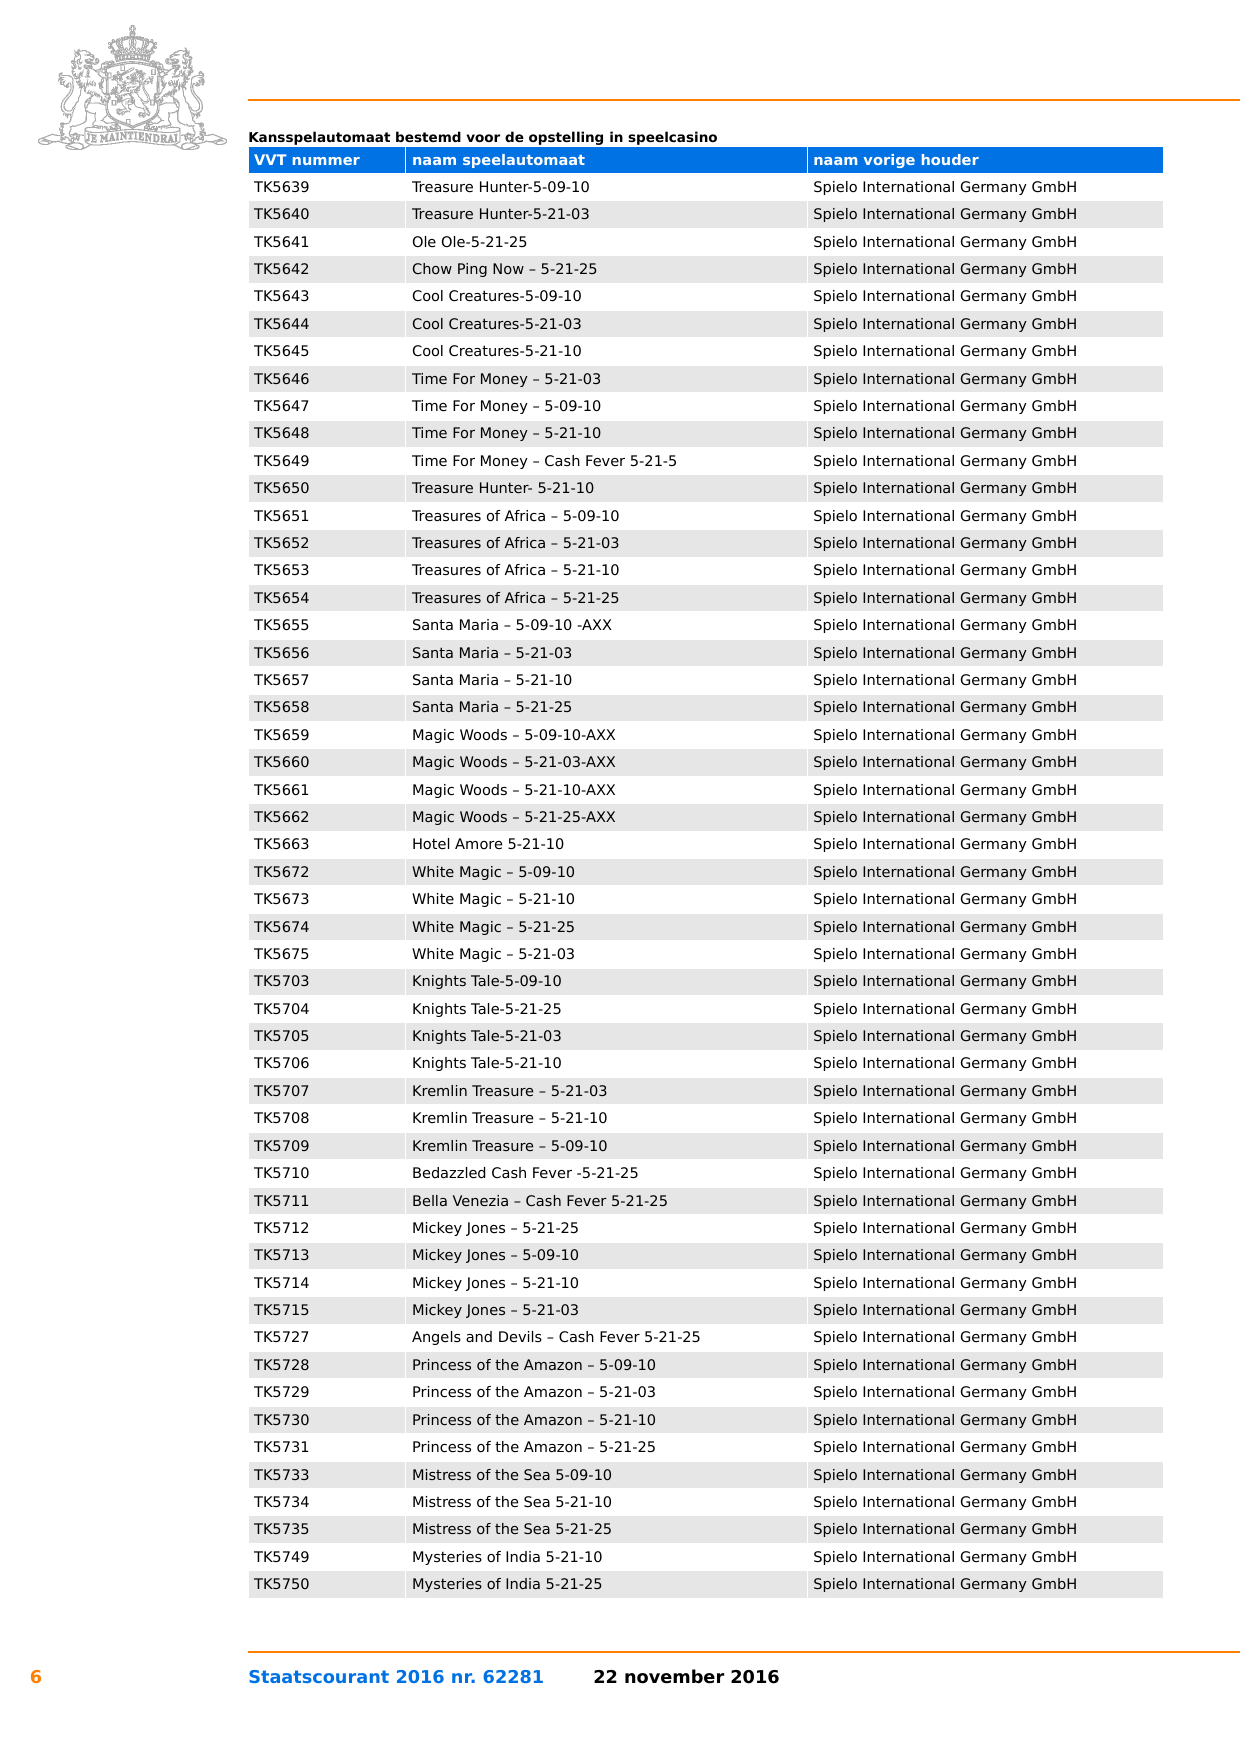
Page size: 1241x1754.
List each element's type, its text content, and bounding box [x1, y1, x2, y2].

table_cell Spielo International Germany GmbH [808, 969, 1163, 995]
table_cell naam vorige houder [808, 147, 1163, 173]
table_cell TK5650 [249, 475, 405, 502]
table_cell Spielo International Germany GmbH [808, 256, 1163, 283]
table_cell TK5703 [249, 969, 405, 995]
table_cell TK5642 [249, 256, 405, 283]
table_cell Spielo International Germany GmbH [808, 311, 1163, 337]
table_cell Bedazzled Cash Fever -5-21-25 [406, 1160, 807, 1187]
table_cell Mickey Jones – 5-21-10 [406, 1270, 807, 1296]
table_cell Knights Tale-5-21-25 [406, 996, 807, 1022]
table_cell TK5640 [249, 201, 405, 228]
table_cell Time For Money – 5-21-03 [406, 366, 807, 392]
table_cell Spielo International Germany GmbH [808, 421, 1163, 447]
table_cell Spielo International Germany GmbH [808, 886, 1163, 913]
table_cell TK5750 [249, 1571, 405, 1598]
table_cell TK5660 [249, 749, 405, 776]
table_cell Spielo International Germany GmbH [808, 1352, 1163, 1378]
table_cell TK5655 [249, 613, 405, 639]
table_cell Spielo International Germany GmbH [808, 1380, 1163, 1406]
table_cell Princess of the Amazon – 5-21-10 [406, 1407, 807, 1433]
table_cell Magic Woods – 5-21-03-AXX [406, 749, 807, 776]
table_cell TK5707 [249, 1078, 405, 1104]
table_cell Spielo International Germany GmbH [808, 832, 1163, 858]
table_cell Magic Woods – 5-09-10-AXX [406, 722, 807, 748]
table_cell Spielo International Germany GmbH [808, 1544, 1163, 1570]
table_cell Knights Tale-5-21-10 [406, 1051, 807, 1077]
table_cell TK5654 [249, 585, 405, 611]
table_cell Spielo International Germany GmbH [808, 640, 1163, 666]
table_cell VVT nummer [249, 147, 405, 173]
table_cell TK5712 [249, 1215, 405, 1241]
table_cell TK5643 [249, 284, 405, 310]
table_cell Spielo International Germany GmbH [808, 996, 1163, 1022]
table_cell TK5641 [249, 229, 405, 255]
table_cell Spielo International Germany GmbH [808, 695, 1163, 721]
table_cell Spielo International Germany GmbH [808, 1160, 1163, 1187]
table_cell Mysteries of India 5-21-25 [406, 1571, 807, 1598]
table_cell Spielo International Germany GmbH [808, 448, 1163, 474]
table_cell Magic Woods – 5-21-10-AXX [406, 777, 807, 803]
table_cell Spielo International Germany GmbH [808, 475, 1163, 502]
table_cell Spielo International Germany GmbH [808, 1270, 1163, 1296]
table_cell TK5735 [249, 1516, 405, 1543]
table_cell TK5713 [249, 1243, 405, 1269]
picture [38, 25, 227, 150]
table_cell Spielo International Germany GmbH [808, 1489, 1163, 1515]
table_cell TK5646 [249, 366, 405, 392]
table_cell Hotel Amore 5-21-10 [406, 832, 807, 858]
table_cell Mickey Jones – 5-09-10 [406, 1243, 807, 1269]
table_cell Spielo International Germany GmbH [808, 503, 1163, 529]
table_cell TK5704 [249, 996, 405, 1022]
table_cell Mistress of the Sea 5-21-10 [406, 1489, 807, 1515]
table_cell Spielo International Germany GmbH [808, 777, 1163, 803]
table_cell Ole Ole-5-21-25 [406, 229, 807, 255]
table_cell Mickey Jones – 5-21-25 [406, 1215, 807, 1241]
table_cell Mysteries of India 5-21-10 [406, 1544, 807, 1570]
table_cell Spielo International Germany GmbH [808, 339, 1163, 365]
table_cell TK5715 [249, 1297, 405, 1324]
table_cell TK5659 [249, 722, 405, 748]
table_cell Spielo International Germany GmbH [808, 229, 1163, 255]
table_cell Treasure Hunter- 5-21-10 [406, 475, 807, 502]
table_cell Treasure Hunter-5-21-03 [406, 201, 807, 228]
table_cell Princess of the Amazon – 5-09-10 [406, 1352, 807, 1378]
table_cell Spielo International Germany GmbH [808, 558, 1163, 584]
table_cell TK5731 [249, 1434, 405, 1461]
table_cell Cool Creatures-5-21-03 [406, 311, 807, 337]
table_header Kansspelautomaat bestemd voor de opstelling in speelcasino [248, 130, 1163, 146]
table_cell Knights Tale-5-09-10 [406, 969, 807, 995]
table_cell Treasures of Africa – 5-21-03 [406, 530, 807, 557]
table_cell Treasures of Africa – 5-21-10 [406, 558, 807, 584]
table_cell Santa Maria – 5-09-10 -AXX [406, 613, 807, 639]
table_cell White Magic – 5-21-25 [406, 914, 807, 940]
table_cell Spielo International Germany GmbH [808, 859, 1163, 885]
table_cell TK5711 [249, 1188, 405, 1214]
table_cell Knights Tale-5-21-03 [406, 1023, 807, 1050]
table_cell Magic Woods – 5-21-25-AXX [406, 804, 807, 831]
table_cell Spielo International Germany GmbH [808, 1133, 1163, 1159]
table_cell Spielo International Germany GmbH [808, 1462, 1163, 1488]
table_cell Time For Money – 5-21-10 [406, 421, 807, 447]
table_cell Spielo International Germany GmbH [808, 1434, 1163, 1461]
table_cell Chow Ping Now – 5-21-25 [406, 256, 807, 283]
table_cell TK5727 [249, 1325, 405, 1351]
table_cell Spielo International Germany GmbH [808, 174, 1163, 200]
table_cell Angels and Devils – Cash Fever 5-21-25 [406, 1325, 807, 1351]
table_cell TK5709 [249, 1133, 405, 1159]
table_cell Mickey Jones – 5-21-03 [406, 1297, 807, 1324]
table_cell Spielo International Germany GmbH [808, 366, 1163, 392]
table_cell TK5729 [249, 1380, 405, 1406]
table_cell TK5734 [249, 1489, 405, 1515]
table_cell TK5647 [249, 393, 405, 419]
table_cell TK5648 [249, 421, 405, 447]
table_cell Spielo International Germany GmbH [808, 722, 1163, 748]
table_cell TK5749 [249, 1544, 405, 1570]
table_cell TK5657 [249, 667, 405, 693]
table_cell Spielo International Germany GmbH [808, 1571, 1163, 1598]
table_cell Cool Creatures-5-09-10 [406, 284, 807, 310]
table_cell Bella Venezia – Cash Fever 5-21-25 [406, 1188, 807, 1214]
table_cell TK5733 [249, 1462, 405, 1488]
table_cell Spielo International Germany GmbH [808, 393, 1163, 419]
table_cell Spielo International Germany GmbH [808, 1051, 1163, 1077]
table_cell TK5649 [249, 448, 405, 474]
table_cell TK5673 [249, 886, 405, 913]
table_cell Santa Maria – 5-21-25 [406, 695, 807, 721]
table_cell Spielo International Germany GmbH [808, 1407, 1163, 1433]
table_cell Spielo International Germany GmbH [808, 1215, 1163, 1241]
table_cell Spielo International Germany GmbH [808, 914, 1163, 940]
table_cell TK5663 [249, 832, 405, 858]
table_cell Spielo International Germany GmbH [808, 284, 1163, 310]
table_cell Spielo International Germany GmbH [808, 749, 1163, 776]
table_cell Princess of the Amazon – 5-21-03 [406, 1380, 807, 1406]
table_cell Spielo International Germany GmbH [808, 1106, 1163, 1132]
table_cell Santa Maria – 5-21-03 [406, 640, 807, 666]
table_cell TK5645 [249, 339, 405, 365]
table_cell Spielo International Germany GmbH [808, 530, 1163, 557]
table_cell Time For Money – 5-09-10 [406, 393, 807, 419]
table_cell Kremlin Treasure – 5-21-10 [406, 1106, 807, 1132]
table_cell TK5652 [249, 530, 405, 557]
table_cell Time For Money – Cash Fever 5-21-5 [406, 448, 807, 474]
table_cell Spielo International Germany GmbH [808, 585, 1163, 611]
table_cell TK5675 [249, 941, 405, 967]
table_cell TK5644 [249, 311, 405, 337]
table_cell Spielo International Germany GmbH [808, 1078, 1163, 1104]
table_cell TK5653 [249, 558, 405, 584]
table_cell TK5706 [249, 1051, 405, 1077]
table_cell TK5714 [249, 1270, 405, 1296]
table_cell Spielo International Germany GmbH [808, 804, 1163, 831]
table_cell Kremlin Treasure – 5-09-10 [406, 1133, 807, 1159]
table_cell Mistress of the Sea 5-21-25 [406, 1516, 807, 1543]
table_cell TK5661 [249, 777, 405, 803]
table_cell Spielo International Germany GmbH [808, 1188, 1163, 1214]
table_cell Kremlin Treasure – 5-21-03 [406, 1078, 807, 1104]
table_cell Treasures of Africa – 5-09-10 [406, 503, 807, 529]
table_cell Spielo International Germany GmbH [808, 1325, 1163, 1351]
table_cell Spielo International Germany GmbH [808, 613, 1163, 639]
table_cell TK5710 [249, 1160, 405, 1187]
table_cell TK5672 [249, 859, 405, 885]
table_cell naam speelautomaat [406, 147, 807, 173]
table_cell Santa Maria – 5-21-10 [406, 667, 807, 693]
table_cell TK5730 [249, 1407, 405, 1433]
table_cell Spielo International Germany GmbH [808, 1023, 1163, 1050]
table_cell Treasure Hunter-5-09-10 [406, 174, 807, 200]
table_cell TK5728 [249, 1352, 405, 1378]
table_cell Spielo International Germany GmbH [808, 1297, 1163, 1324]
table_cell TK5662 [249, 804, 405, 831]
table_cell TK5639 [249, 174, 405, 200]
table_cell TK5658 [249, 695, 405, 721]
table_cell TK5651 [249, 503, 405, 529]
table_cell Spielo International Germany GmbH [808, 941, 1163, 967]
table_cell White Magic – 5-09-10 [406, 859, 807, 885]
table_cell TK5705 [249, 1023, 405, 1050]
table_cell Spielo International Germany GmbH [808, 201, 1163, 228]
table_cell Spielo International Germany GmbH [808, 1243, 1163, 1269]
table_cell White Magic – 5-21-03 [406, 941, 807, 967]
table_cell Treasures of Africa – 5-21-25 [406, 585, 807, 611]
table_cell Princess of the Amazon – 5-21-25 [406, 1434, 807, 1461]
table_cell Spielo International Germany GmbH [808, 667, 1163, 693]
table_cell Cool Creatures-5-21-10 [406, 339, 807, 365]
table_cell White Magic – 5-21-10 [406, 886, 807, 913]
table_cell TK5674 [249, 914, 405, 940]
table_cell Spielo International Germany GmbH [808, 1516, 1163, 1543]
table_cell TK5656 [249, 640, 405, 666]
table_cell Mistress of the Sea 5-09-10 [406, 1462, 807, 1488]
table_cell TK5708 [249, 1106, 405, 1132]
